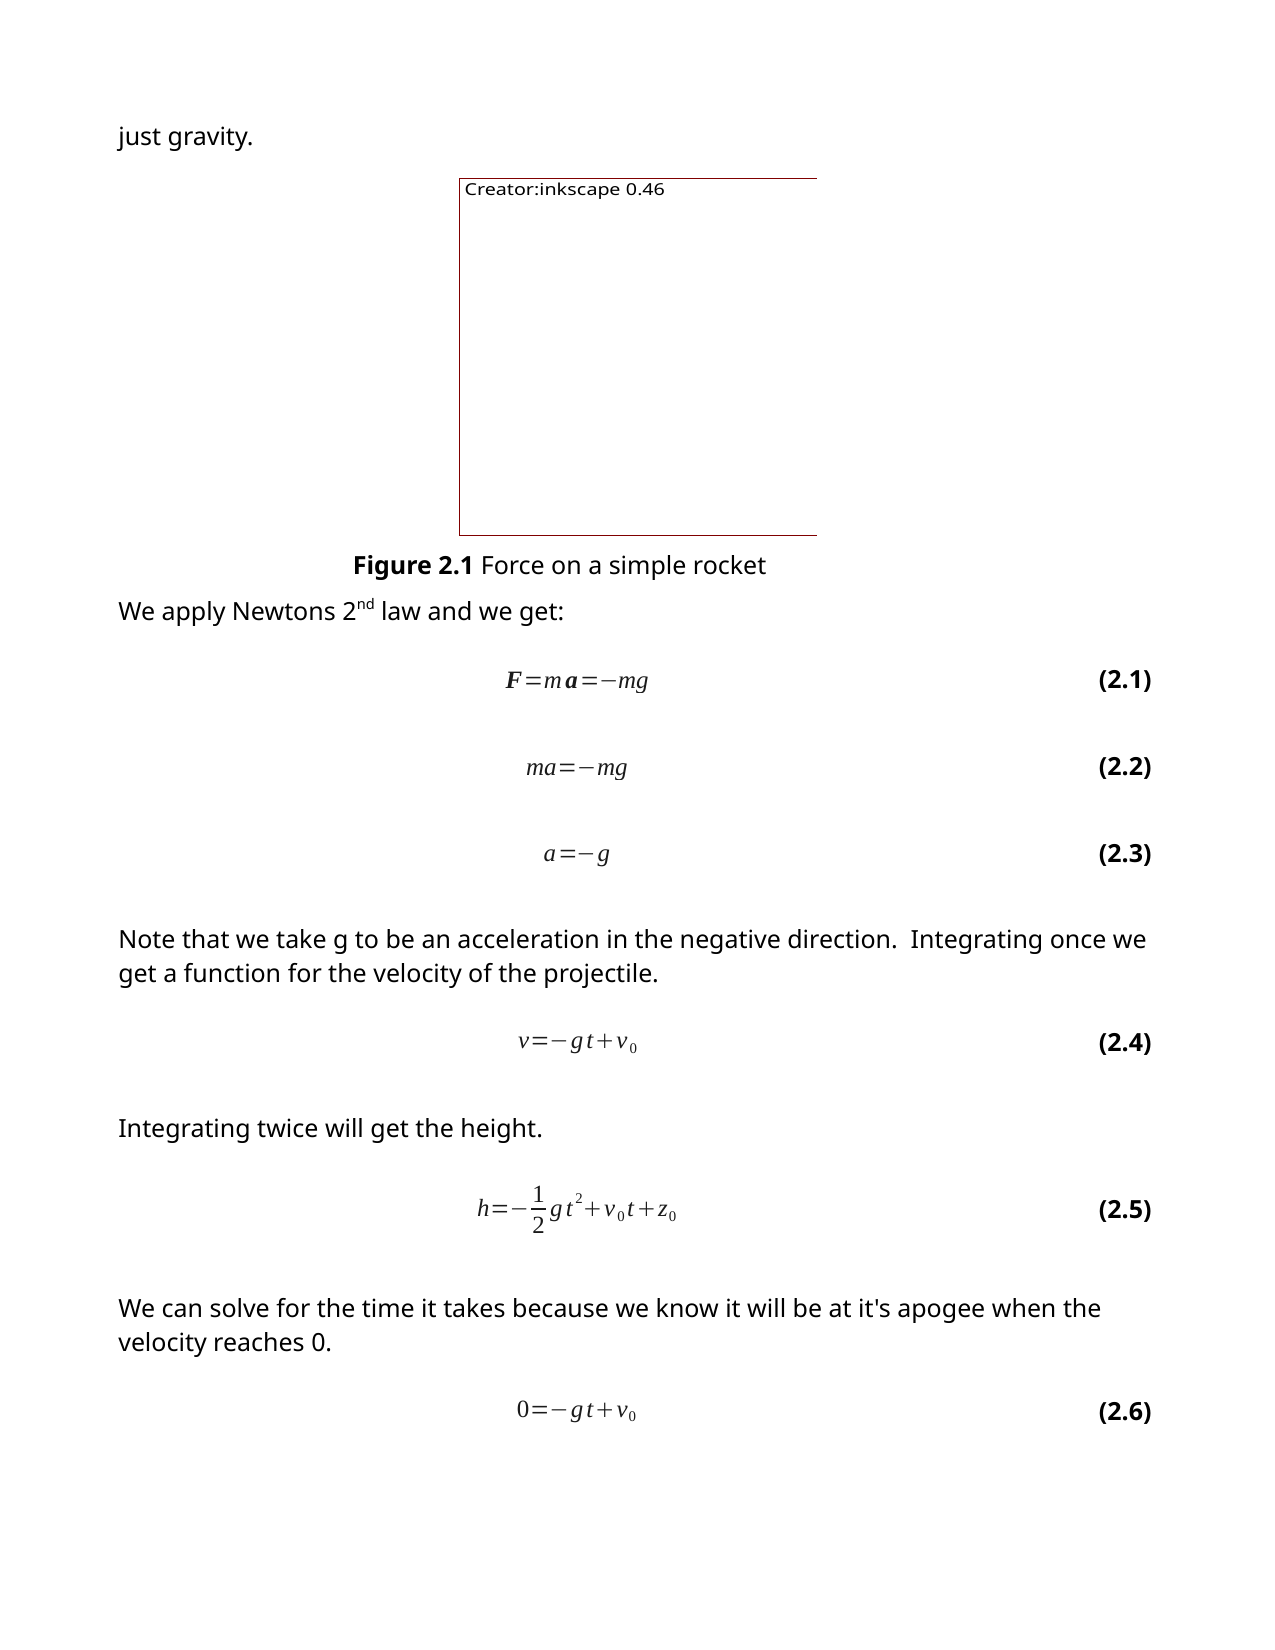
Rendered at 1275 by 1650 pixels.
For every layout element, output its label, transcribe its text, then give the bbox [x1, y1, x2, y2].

table_header (2.1) [1041, 656, 1157, 714]
table_header [118, 830, 1041, 888]
table_header (2.3) [1041, 830, 1157, 888]
text Integrating twice will get the height. [118, 1111, 1157, 1145]
table_header [118, 743, 1041, 801]
table_header (2.4) [1041, 1019, 1157, 1077]
table_header (2.6) [1041, 1388, 1157, 1446]
text just gravity. [118, 118, 1157, 152]
text Note that we take g to be an acceleration in the negative direction. Integrating once we get a function for the velocity of the projectile. [118, 922, 1157, 990]
text Figure 2.1 Force on a simple rocket [353, 177, 922, 582]
table_header (2.2) [1041, 743, 1157, 801]
table_header [118, 1388, 1041, 1446]
table_header [118, 656, 1041, 714]
table_header (2.5) [1041, 1174, 1157, 1257]
text We apply Newtons 2nd law and we get: [118, 152, 1157, 628]
table_header [118, 1019, 1041, 1077]
text We can solve for the time it takes because we know it will be at it's apogee when the velocity reaches 0. [118, 1291, 1157, 1359]
table_header [118, 1174, 1041, 1257]
